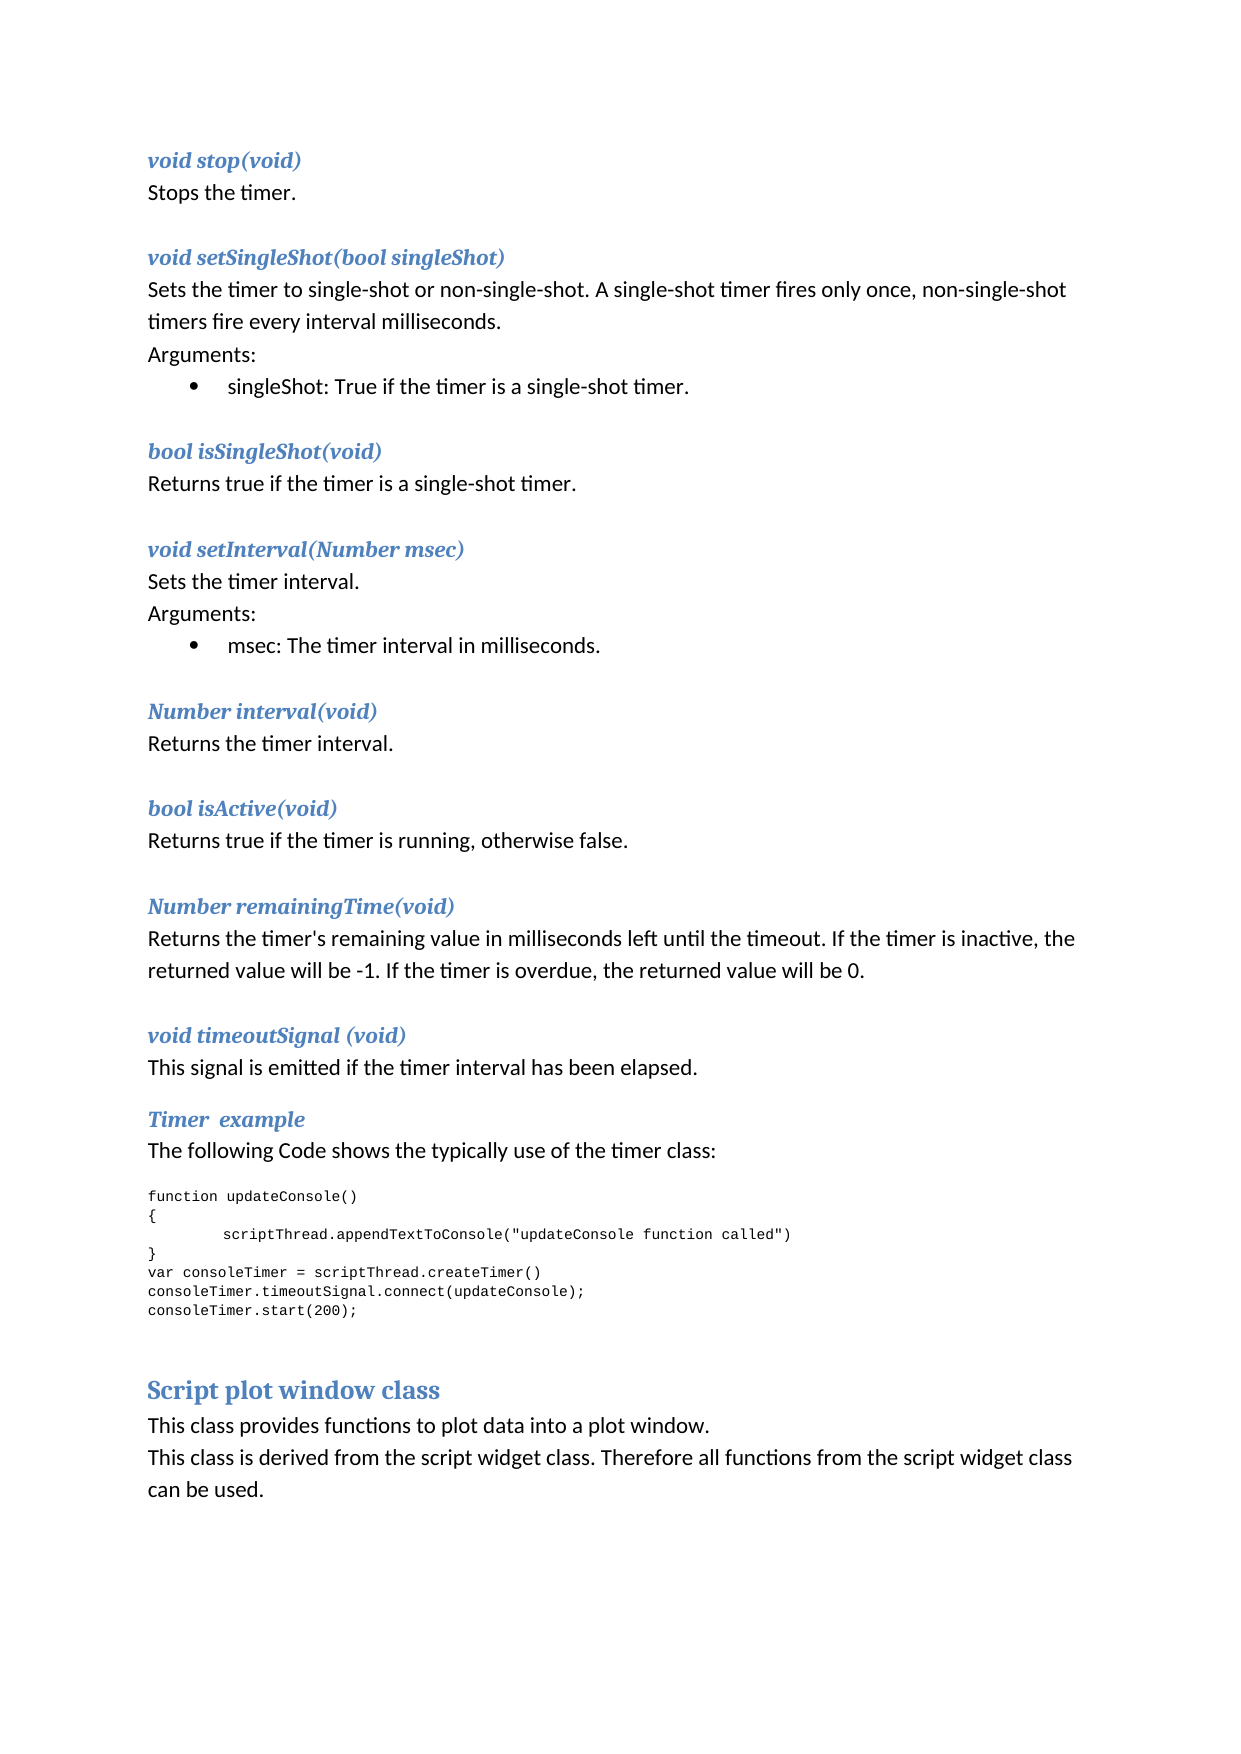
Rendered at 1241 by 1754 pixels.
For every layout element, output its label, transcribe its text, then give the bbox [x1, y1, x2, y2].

text function updateConsole() [148, 1190, 1093, 1206]
subtitle Script plot window class [148, 1375, 1093, 1407]
subtitle Number remainingTime(void) [148, 893, 1093, 920]
list msec: The timer interval in milliseconds. [190, 631, 1093, 659]
subtitle void setSingleShot(bool singleShot) [148, 245, 1093, 271]
text scriptThread.appendTextToConsole("updateConsole function called") [148, 1228, 1093, 1244]
text } [148, 1247, 1093, 1263]
text Arguments: [148, 599, 1093, 627]
subtitle Number interval(void) [148, 698, 1093, 725]
text consoleTimer.start(200); [148, 1303, 1093, 1320]
subtitle void stop(void) [148, 148, 1093, 174]
text The following Code shows the typically use of the timer class: [148, 1137, 1093, 1165]
text Returns true if the timer is running, otherwise false. [148, 826, 1093, 854]
text Returns the timer's remaining value in milliseconds left until the timeout. If the timer is inactive, the returned value will be -1. If the timer is overdue, the returned value will be 0. [148, 924, 1093, 984]
text This class is derived from the script widget class. Therefore all functions from the script widget class can be used. [148, 1443, 1093, 1503]
text Stops the timer. [148, 178, 1093, 206]
subtitle void setInterval(Number msec) [148, 537, 1093, 563]
text Arguments: [148, 340, 1093, 368]
text consoleTimer.timeoutSignal.connect(updateConsole); [148, 1284, 1093, 1301]
text Sets the timer to single-shot or non-single-shot. A single-shot timer fires only once, non-single-shot timers fire every interval milliseconds. [148, 275, 1093, 336]
subtitle Timer example [148, 1106, 1093, 1133]
text var consoleTimer = scriptThread.createTimer() [148, 1266, 1093, 1282]
text Sets the timer interval. [148, 567, 1093, 595]
list singleShot: True if the timer is a single-shot timer. [190, 372, 1093, 400]
text This class provides functions to plot data into a plot window. [148, 1411, 1093, 1439]
text Returns the timer interval. [148, 729, 1093, 757]
subtitle bool isSingleShot(void) [148, 439, 1093, 466]
text Returns true if the timer is a single-shot timer. [148, 469, 1093, 497]
subtitle bool isActive(void) [148, 796, 1093, 822]
text { [148, 1209, 1093, 1225]
text This signal is emitted if the timer interval has been elapsed. [148, 1053, 1093, 1081]
subtitle void timeoutSignal (void) [148, 1023, 1093, 1049]
